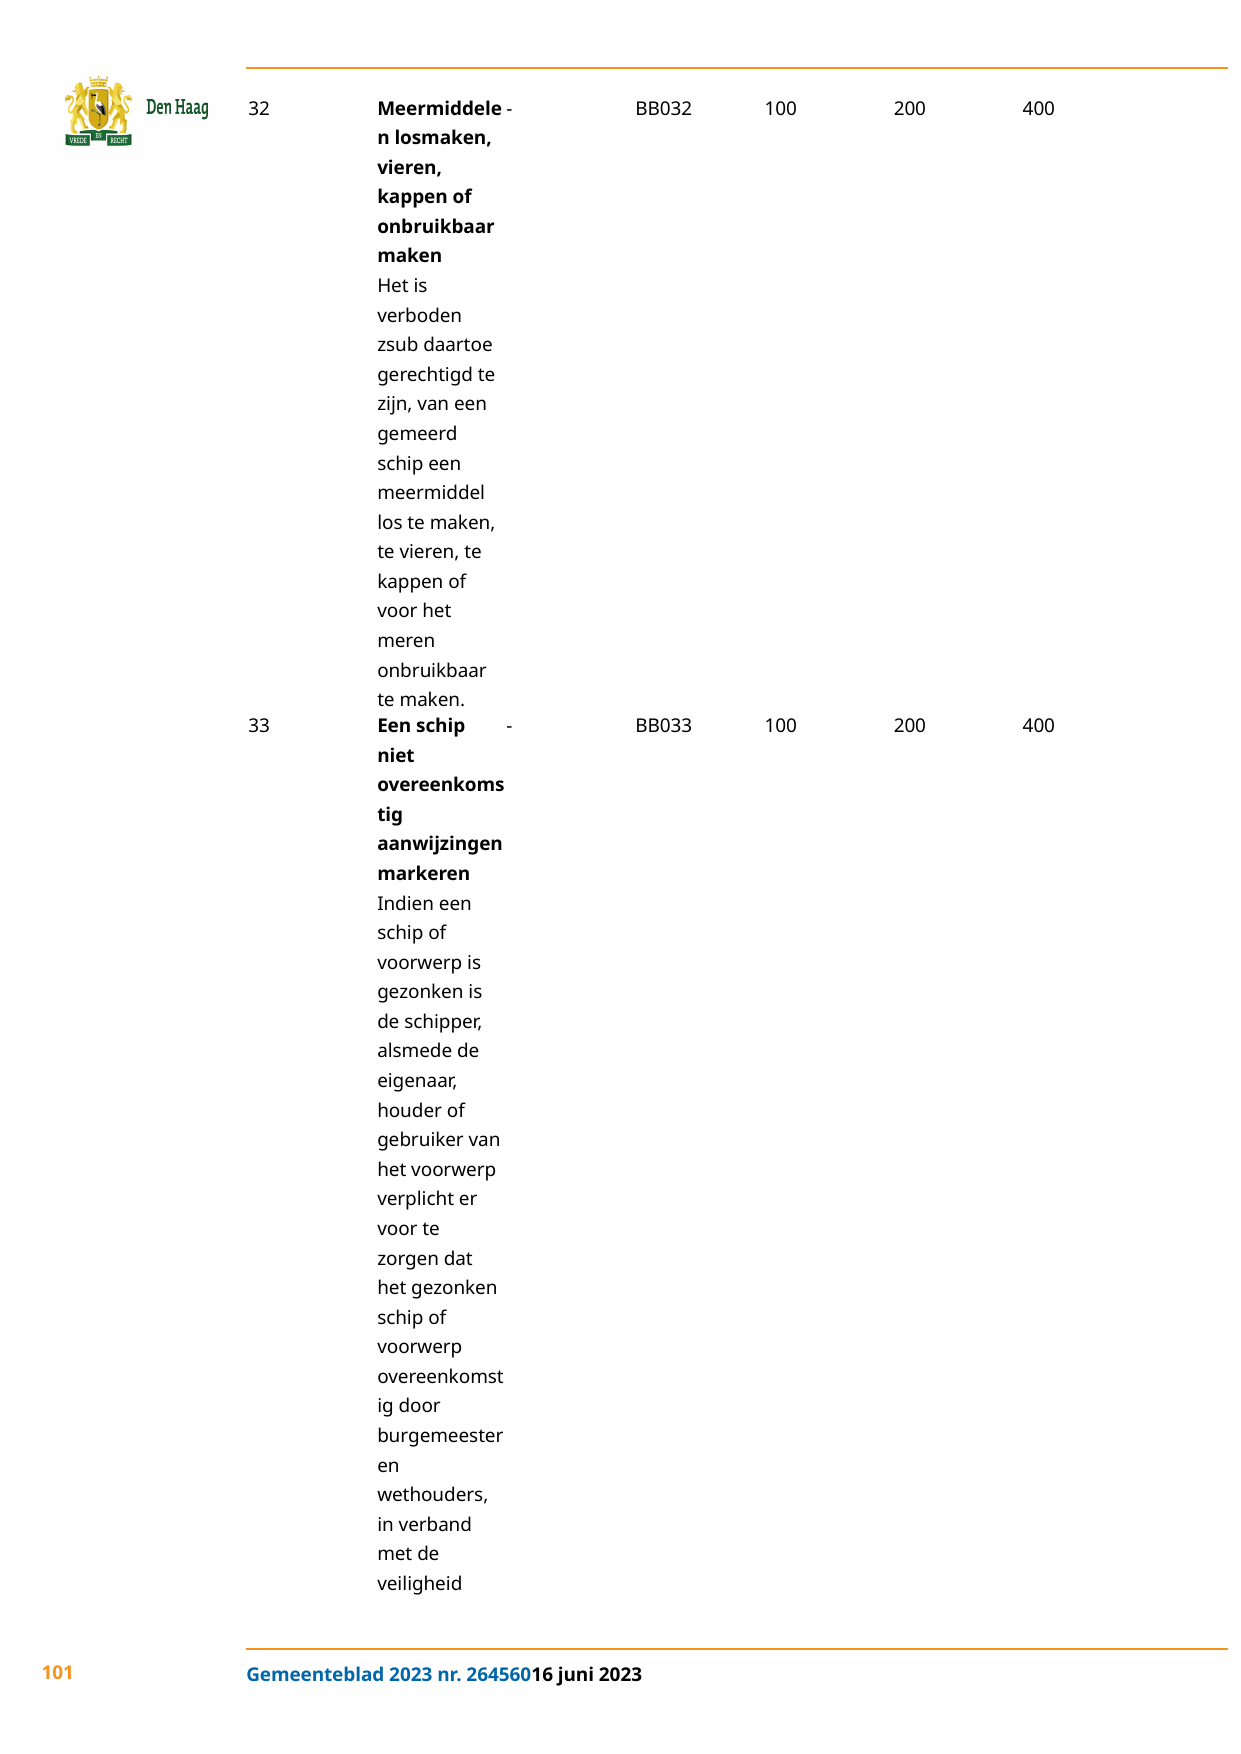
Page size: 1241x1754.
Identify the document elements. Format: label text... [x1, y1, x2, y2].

table_cell 33 [248, 712, 377, 1596]
table_cell - [506, 95, 635, 712]
table_cell - [506, 712, 635, 1596]
table_cell Meermiddelen losmaken, vieren, kappen of onbruikbaar maken Het is verboden zsub daartoe gerechtigd te zijn, van een gemeerd schip een meermiddel los te maken, te vieren, te kappen of voor het meren onbruikbaar te maken. [377, 95, 506, 712]
table_cell BB033 [635, 712, 764, 1596]
table_cell 100 [764, 95, 893, 712]
table_cell 400 [1023, 95, 1152, 712]
table_cell BB032 [635, 95, 764, 712]
table_cell 100 [764, 712, 893, 1596]
table_cell 32 [248, 95, 377, 712]
table_cell 400 [1023, 712, 1152, 1596]
table_cell 200 [894, 95, 1022, 712]
picture [41, 47, 231, 172]
table_cell Een schip niet overeenkomstig aanwijzingen markeren Indien een schip of voorwerp is gezonken is de schipper, alsmede de eigenaar, houder of gebruiker van het voorwerp verplicht er voor te zorgen dat het gezonken schip of voorwerp overeenkomstig door burgemeester en wethouders, in verband met de veiligheid [377, 712, 506, 1596]
table_cell 200 [894, 712, 1022, 1596]
